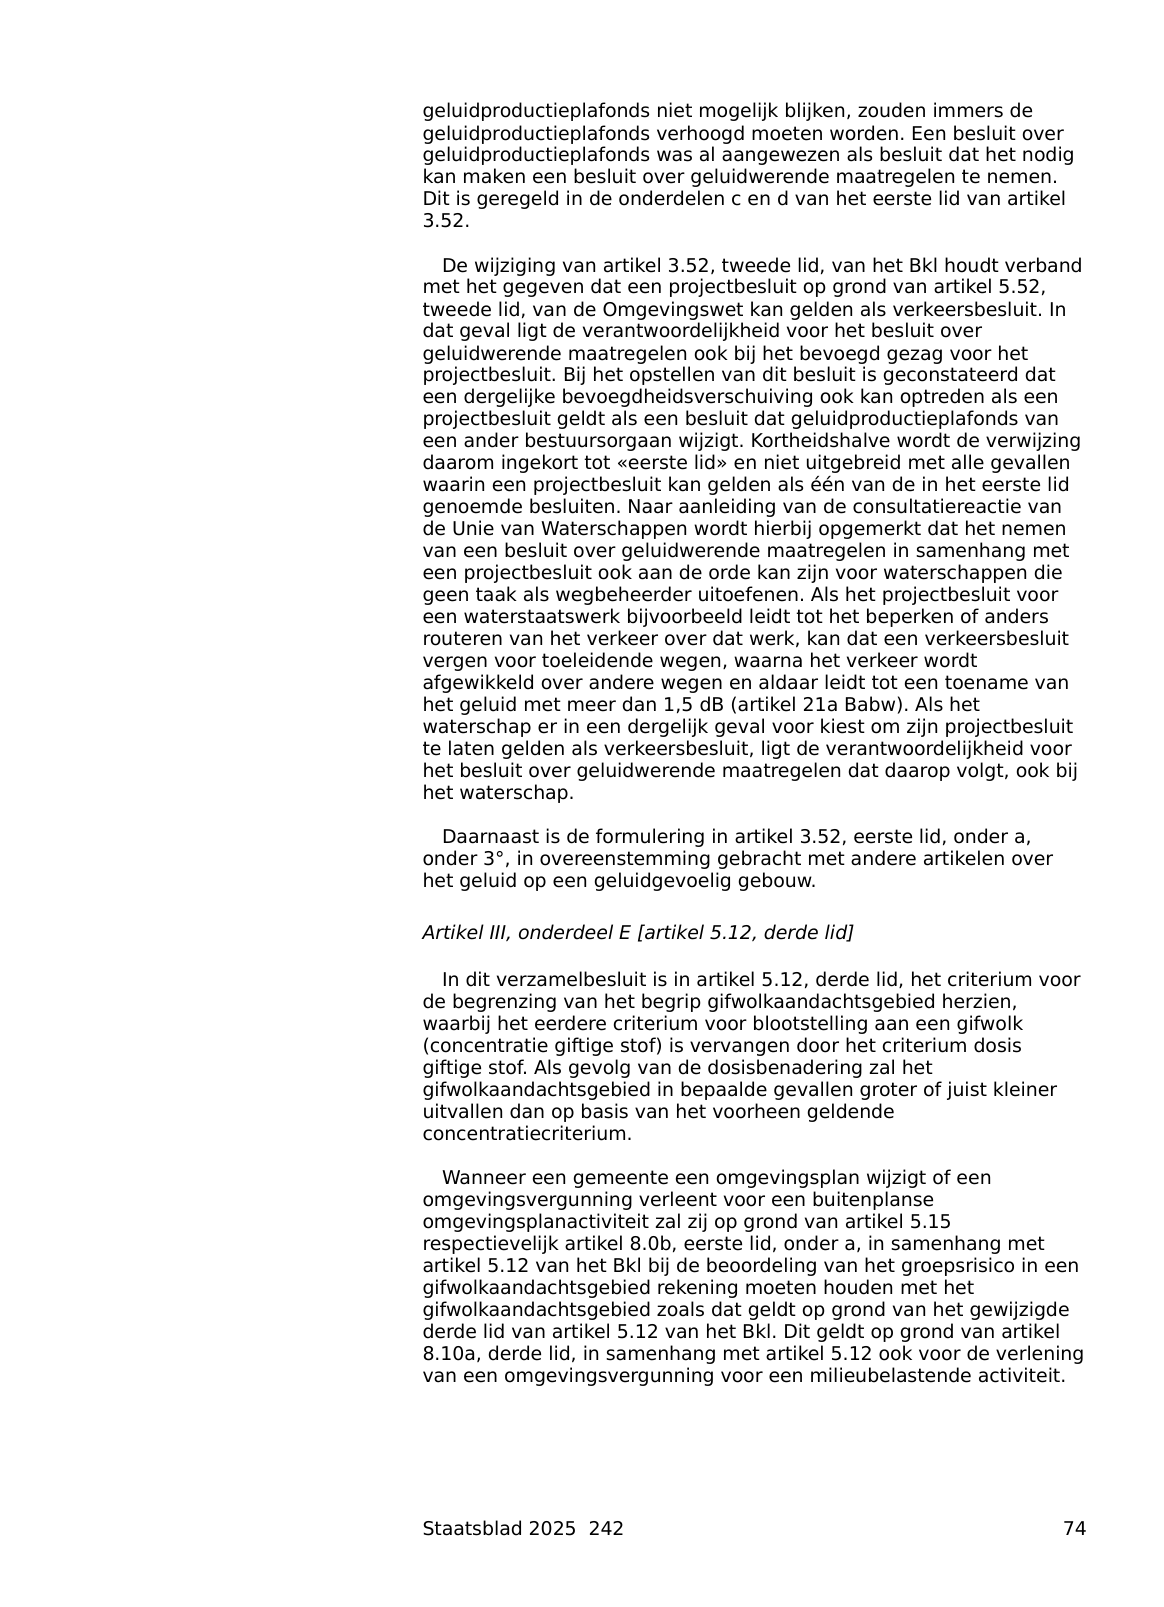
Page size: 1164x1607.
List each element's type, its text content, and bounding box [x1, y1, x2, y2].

text Wanneer een gemeente een omgevingsplan wijzigt of een omgevingsvergunning verleent voor een buitenplanse omgevingsplanactiviteit zal zij op grond van artikel 5.15 respectievelijk artikel 8.0b, eerste lid, onder a, in samenhang met artikel 5.12 van het Bkl bij de beoordeling van het groepsrisico in een gifwolkaandachtsgebied rekening moeten houden met het gifwolkaandachtsgebied zoals dat geldt op grond van het gewijzigde derde lid van artikel 5.12 van het Bkl. Dit geldt op grond van artikel 8.10a, derde lid, in samenhang met artikel 5.12 ook voor de verlening van een omgevingsvergunning voor een milieubelastende activiteit. [422, 1167, 1087, 1387]
text geluidproductieplafonds niet mogelijk blijken, zouden immers de geluidproductieplafonds verhoogd moeten worden. Een besluit over geluidproductieplafonds was al aangewezen als besluit dat het nodig kan maken een besluit over geluidwerende maatregelen te nemen. Dit is geregeld in de onderdelen c en d van het eerste lid van artikel 3.52. [422, 100, 1087, 232]
text De wijziging van artikel 3.52, tweede lid, van het Bkl houdt verband met het gegeven dat een projectbesluit op grond van artikel 5.52, tweede lid, van de Omgevingswet kan gelden als verkeersbesluit. In dat geval ligt de verantwoordelijkheid voor het besluit over geluidwerende maatregelen ook bij het bevoegd gezag voor het projectbesluit. Bij het opstellen van dit besluit is geconstateerd dat een dergelijke bevoegdheidsverschuiving ook kan optreden als een projectbesluit geldt als een besluit dat geluidproductieplafonds van een ander bestuursorgaan wijzigt. Kortheidshalve wordt de verwijzing daarom ingekort tot «eerste lid» en niet uitgebreid met alle gevallen waarin een projectbesluit kan gelden als één van de in het eerste lid genoemde besluiten. Naar aanleiding van de consultatiereactie van de Unie van Waterschappen wordt hierbij opgemerkt dat het nemen van een besluit over geluidwerende maatregelen in samenhang met een projectbesluit ook aan de orde kan zijn voor waterschappen die geen taak als wegbeheerder uitoefenen. Als het projectbesluit voor een waterstaatswerk bijvoorbeeld leidt tot het beperken of anders routeren van het verkeer over dat werk, kan dat een verkeersbesluit vergen voor toeleidende wegen, waarna het verkeer wordt afgewikkeld over andere wegen en aldaar leidt tot een toename van het geluid met meer dan 1,5 dB (artikel 21a Babw). Als het waterschap er in een dergelijk geval voor kiest om zijn projectbesluit te laten gelden als verkeersbesluit, ligt de verantwoordelijkheid voor het besluit over geluidwerende maatregelen dat daarop volgt, ook bij het waterschap. [422, 254, 1087, 804]
subtitle Artikel III, onderdeel E [artikel 5.12, derde lid] [422, 922, 1087, 944]
text In dit verzamelbesluit is in artikel 5.12, derde lid, het criterium voor de begrenzing van het begrip gifwolkaandachtsgebied herzien, waarbij het eerdere criterium voor blootstelling aan een gifwolk (concentratie giftige stof) is vervangen door het criterium dosis giftige stof. Als gevolg van de dosisbenadering zal het gifwolkaandachtsgebied in bepaalde gevallen groter of juist kleiner uitvallen dan op basis van het voorheen geldende concentratiecriterium. [422, 969, 1087, 1145]
text Daarnaast is de formulering in artikel 3.52, eerste lid, onder a, onder 3°, in overeenstemming gebracht met andere artikelen over het geluid op een geluidgevoelig gebouw. [422, 826, 1087, 892]
